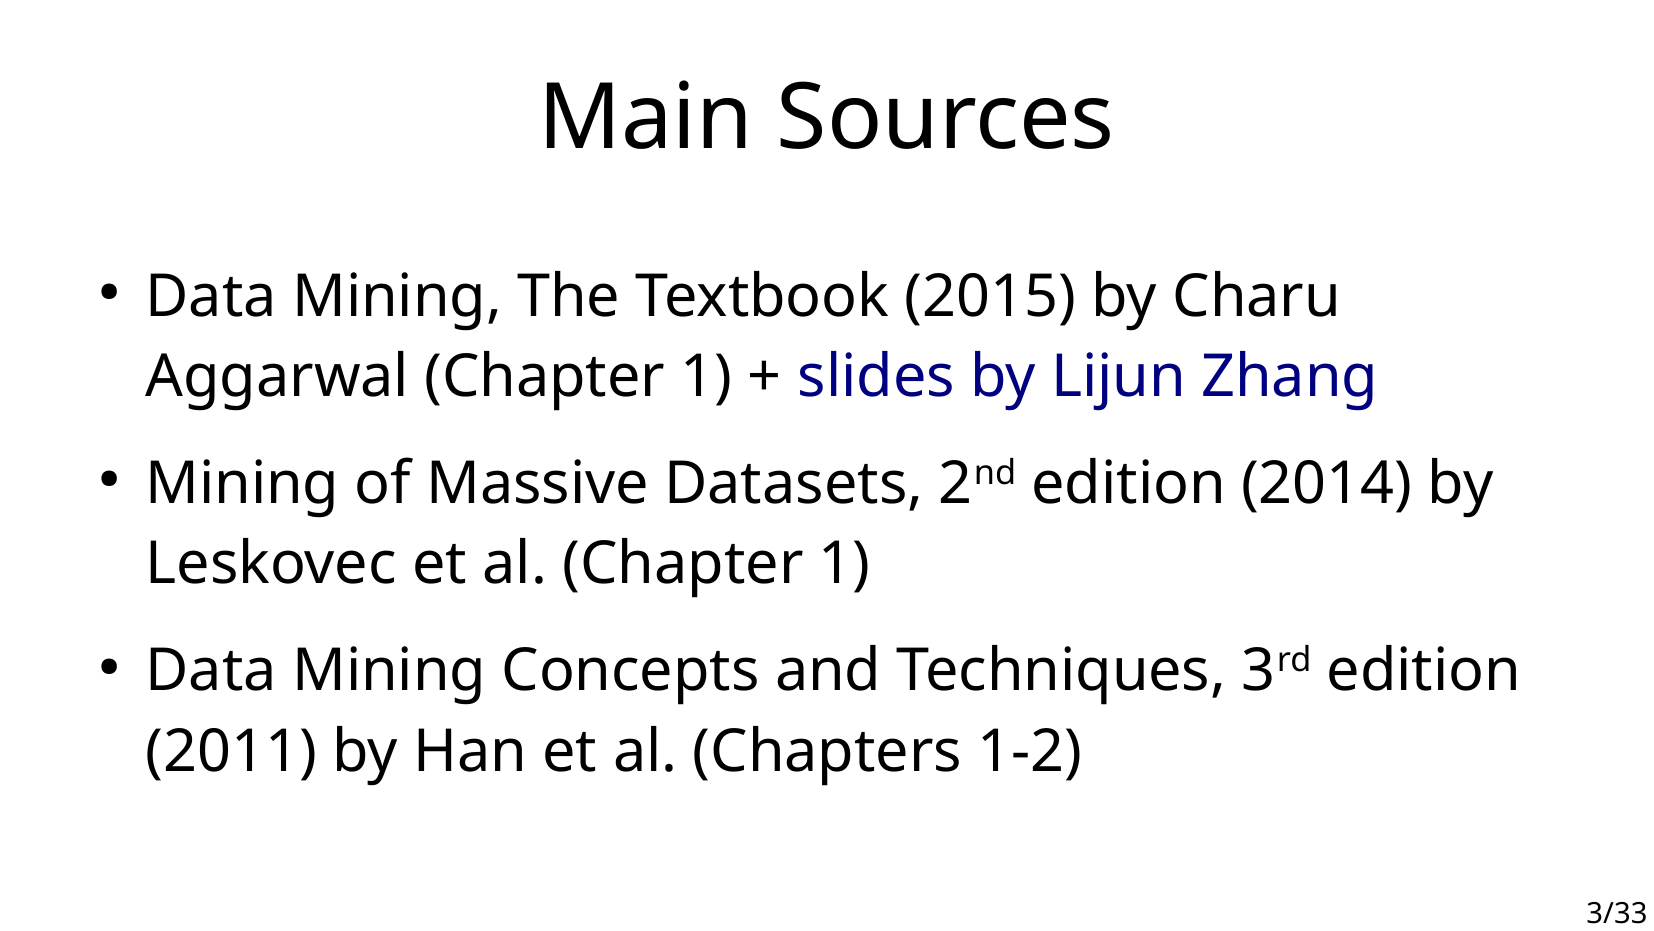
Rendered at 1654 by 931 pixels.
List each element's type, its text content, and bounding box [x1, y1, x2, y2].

list Data Mining, The Textbook (2015) by Charu Aggarwal (Chapter 1) + slides by Lijun Zhang Mining of Massive Datasets, 2nd edition (2014) by Leskovec et al. (Chapter 1) Data Mining Concepts and Techniques, 3rd edition (2011) by Han et al. (Chapters 1-2) [82, 253, 1571, 793]
title Main Sources [82, 1, 1571, 226]
